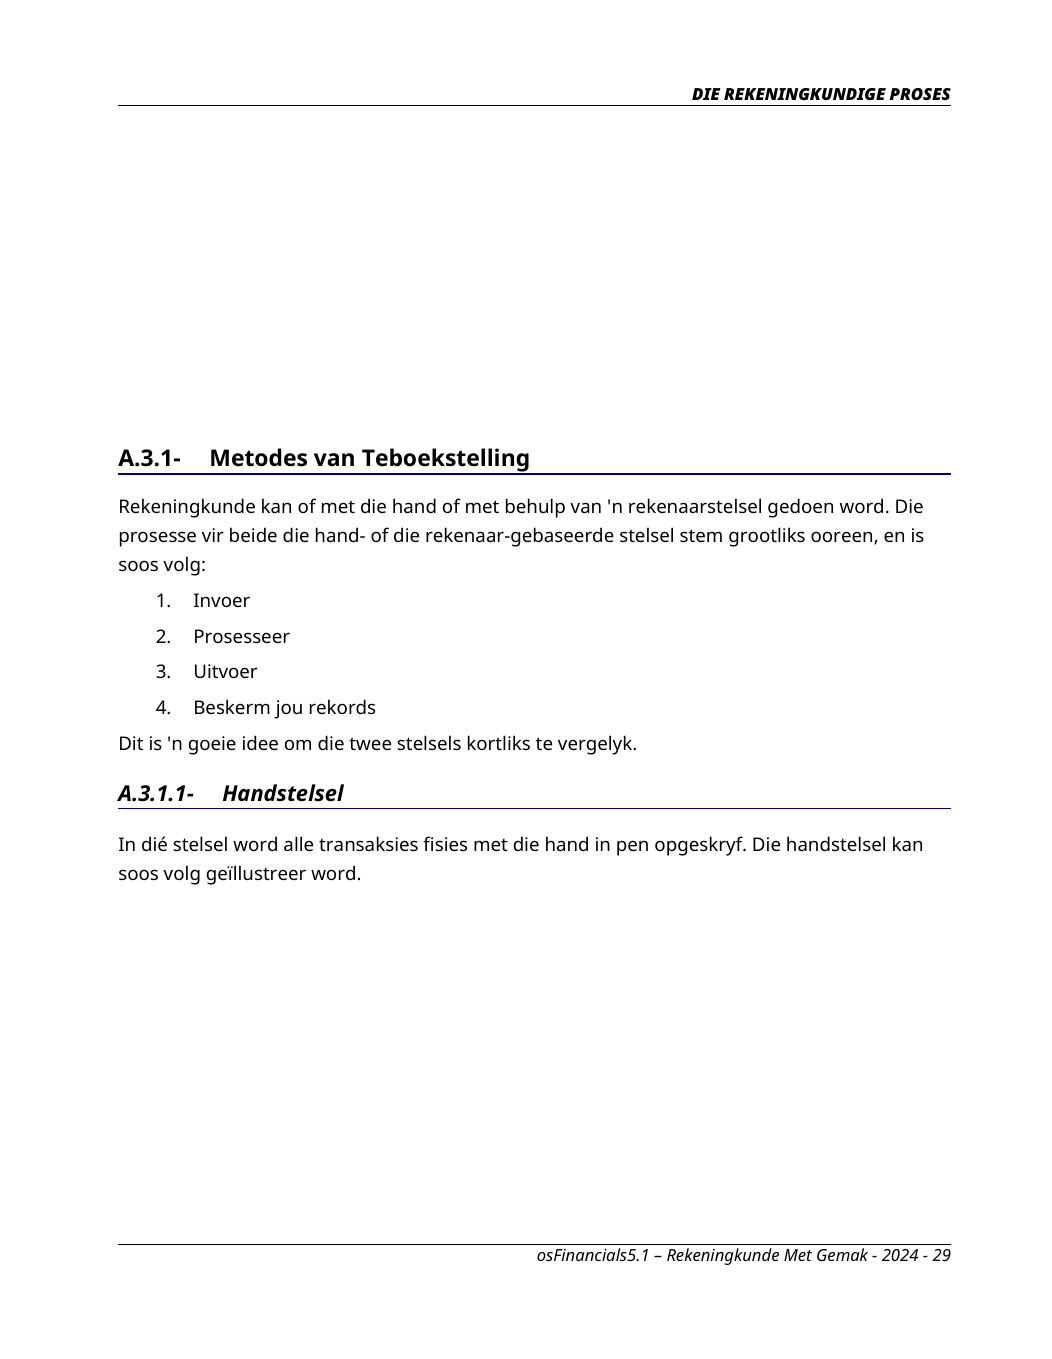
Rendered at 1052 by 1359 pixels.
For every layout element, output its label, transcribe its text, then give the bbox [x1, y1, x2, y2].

subtitle Handstelsel [118, 778, 951, 808]
text In dié stelsel word alle transaksies fisies met die hand in pen opgeskryf. Die handstelsel kan soos volg geïllustreer word. [118, 831, 951, 886]
list Invoer [156, 587, 951, 613]
text Rekeningkunde kan of met die hand of met behulp van 'n rekenaarstelsel gedoen word. Die prosesse vir beide die hand- of die rekenaar-gebaseerde stelsel stem grootliks ooreen, en is soos volg: [118, 493, 951, 577]
list Uitvoer [156, 659, 951, 684]
subtitle Metodes van Teboekstelling [118, 442, 951, 473]
list Prosesseer [156, 623, 951, 649]
list Beskerm jou rekords [156, 694, 951, 720]
text Dit is 'n goeie idee om die twee stelsels kortliks te vergelyk. [118, 730, 951, 756]
